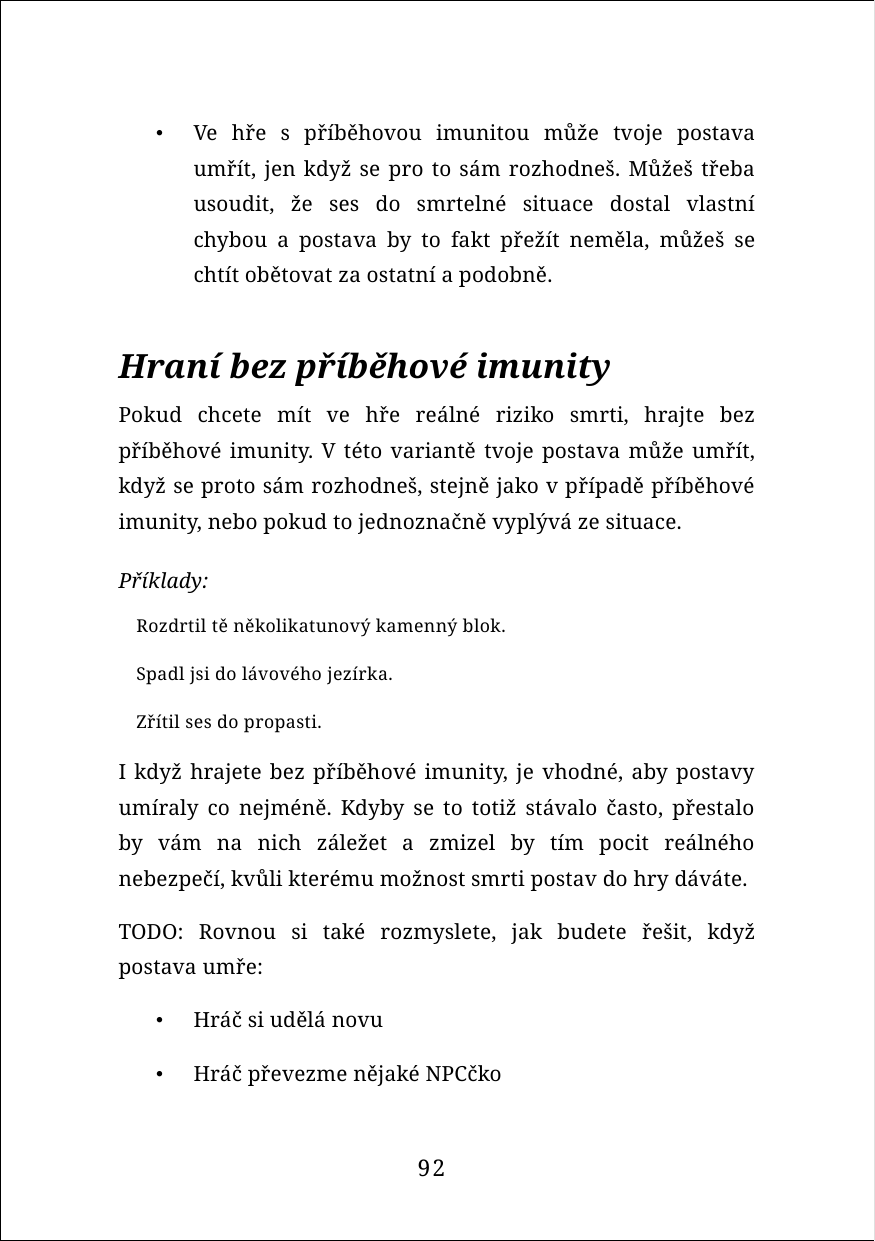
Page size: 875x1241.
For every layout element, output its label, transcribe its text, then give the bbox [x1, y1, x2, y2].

list Ve hře s příběhovou imunitou může tvoje postava umřít, jen když se pro to sám rozhodneš. Můžeš třeba usoudit, že ses do smrtelné situace dostal vlastní chybou a postava by to fakt přežít neměla, můžeš se chtít obětovat za ostatní a podobně. [156, 118, 756, 289]
text Rozdrtil tě několikatunový kamenný blok. [136, 613, 756, 637]
text I když hrajete bez příběhové imunity, je vhodné, aby postavy umíraly co nejméně. Kdyby se to totiž stávalo často, přestalo by vám na nich záležet a zmizel by tím pocit reálného nebezpečí, kvůli kterému možnost smrti postav do hry dáváte. [118, 757, 756, 892]
list Hráč převezme nějaké NPCčko [156, 1059, 756, 1087]
subtitle Hraní bez příběhové imunity [118, 343, 756, 388]
text Příklady: [118, 566, 756, 594]
text Pokud chcete mít ve hře reálné riziko smrti, hrajte bez příběhové imunity. V této variantě tvoje postava může umřít, když se proto sám rozhodneš, stejně jako v případě příběhové imunity, nebo pokud to jednoznačně vyplývá ze situace. [118, 400, 756, 535]
text TODO: Rovnou si také rozmyslete, jak budete řešit, když postava umře: [118, 917, 756, 981]
text Zřítil ses do propasti. [136, 709, 756, 733]
list Hráč si udělá novu [156, 1006, 756, 1034]
text Spadl jsi do lávového jezírka. [136, 661, 756, 685]
